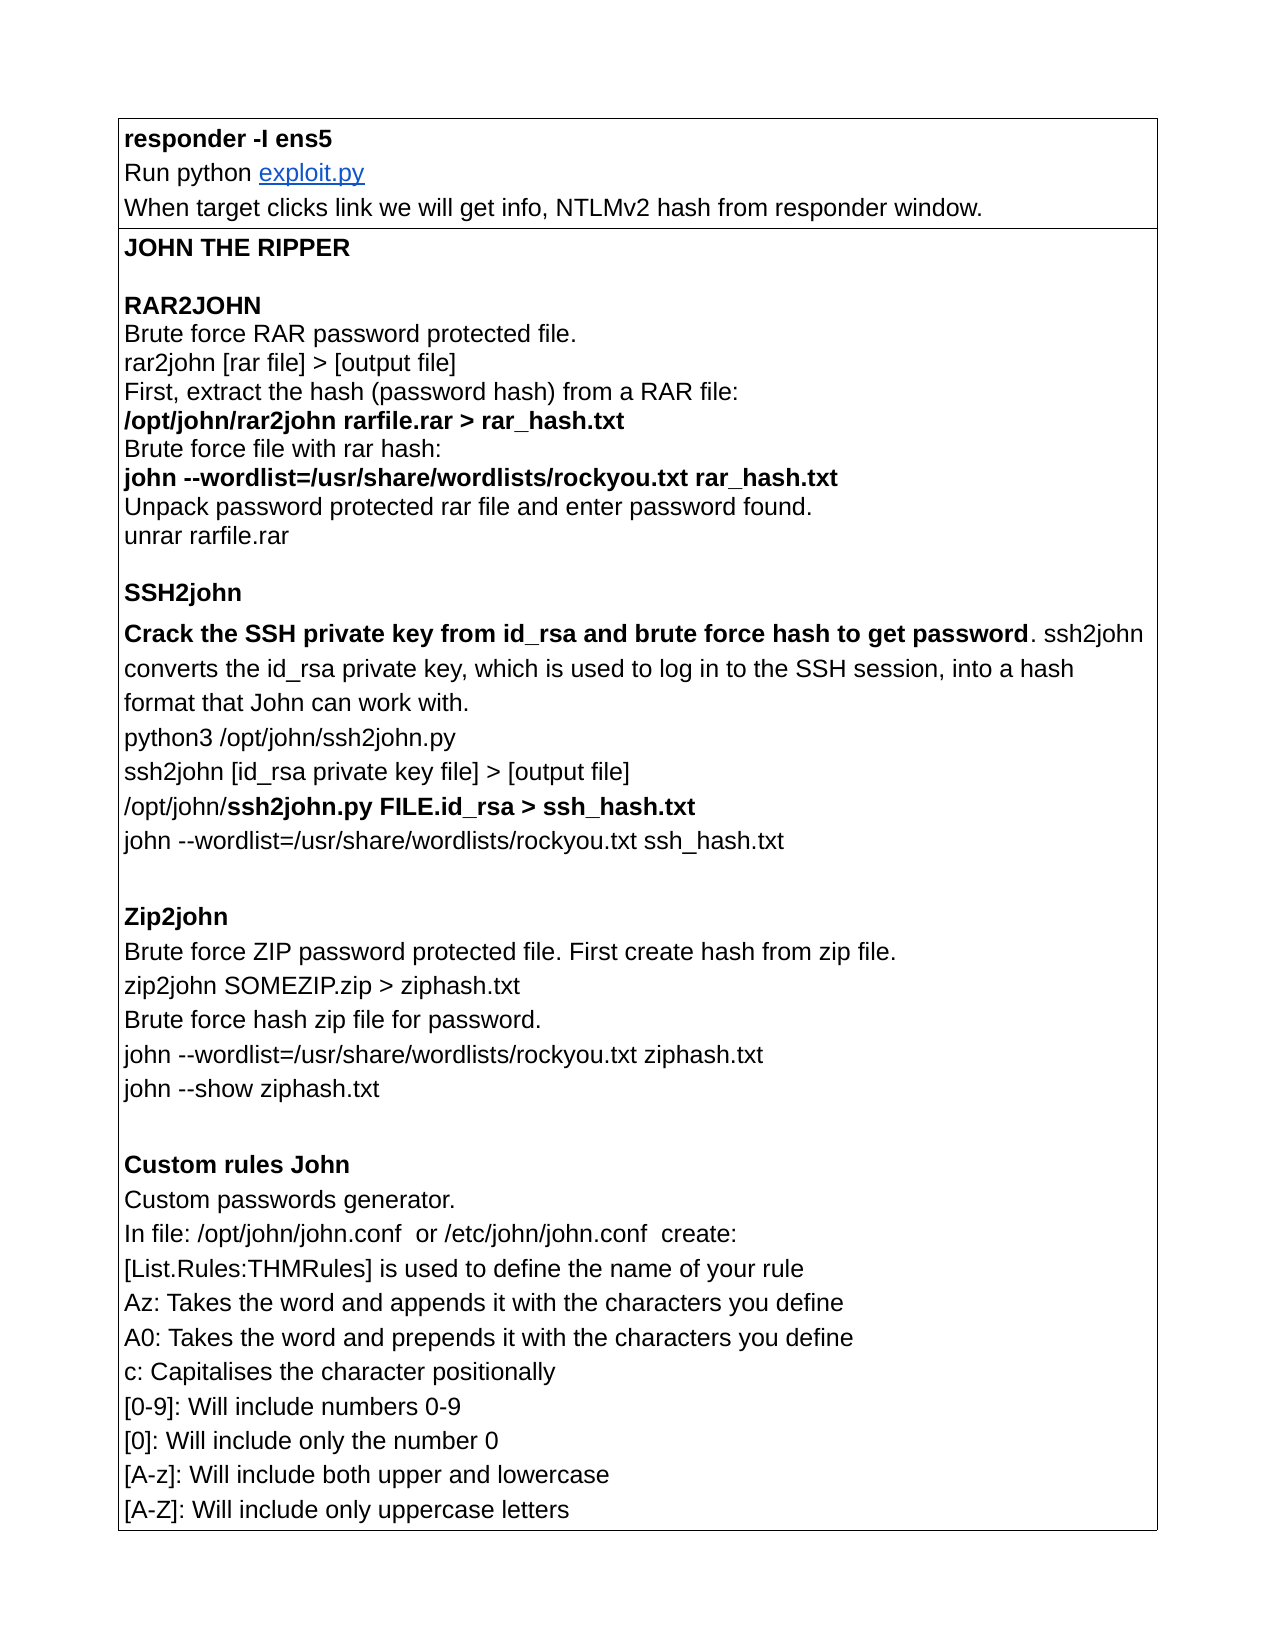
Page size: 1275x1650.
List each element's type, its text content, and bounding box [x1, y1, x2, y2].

table_cell responder -I ens5 Run python exploit.py When target clicks link we will get info, NTLMv2 hash from responder window. [119, 119, 1157, 227]
table_cell JOHN THE RIPPER RAR2JOHN Brute force RAR password protected file. rar2john [rar file] > [output file] First, extract the hash (password hash) from a RAR file: /opt/john/rar2john rarfile.rar > rar_hash.txt Brute force file with rar hash: john --wordlist=/usr/share/wordlists/rockyou.txt rar_hash.txt Unpack password protected rar file and enter password found. unrar rarfile.rar SSH2john Crack the SSH private key from id_rsa and brute force hash to get password. ssh2john converts the id_rsa private key, which is used to log in to the SSH session, into a hash format that John can work with. python3 /opt/john/ssh2john.py ssh2john [id_rsa private key file] > [output file] /opt/john/ssh2john.py FILE.id_rsa > ssh_hash.txt john --wordlist=/usr/share/wordlists/rockyou.txt ssh_hash.txt Zip2john Brute force ZIP password protected file. First create hash from zip file. zip2john SOMEZIP.zip > ziphash.txt Brute force hash zip file for password. john --wordlist=/usr/share/wordlists/rockyou.txt ziphash.txt john --show ziphash.txt Custom rules John Custom passwords generator. In file: /opt/john/john.conf or /etc/john/john.conf create: [List.Rules:THMRules] is used to define the name of your rule Az: Takes the word and appends it with the characters you define A0: Takes the word and prepends it with the characters you define c: Capitalises the character positionally [0-9]: Will include numbers 0-9 [0]: Will include only the number 0 [A-z]: Will include both upper and lowercase [A-Z]: Will include only uppercase letters [119, 229, 1157, 1529]
